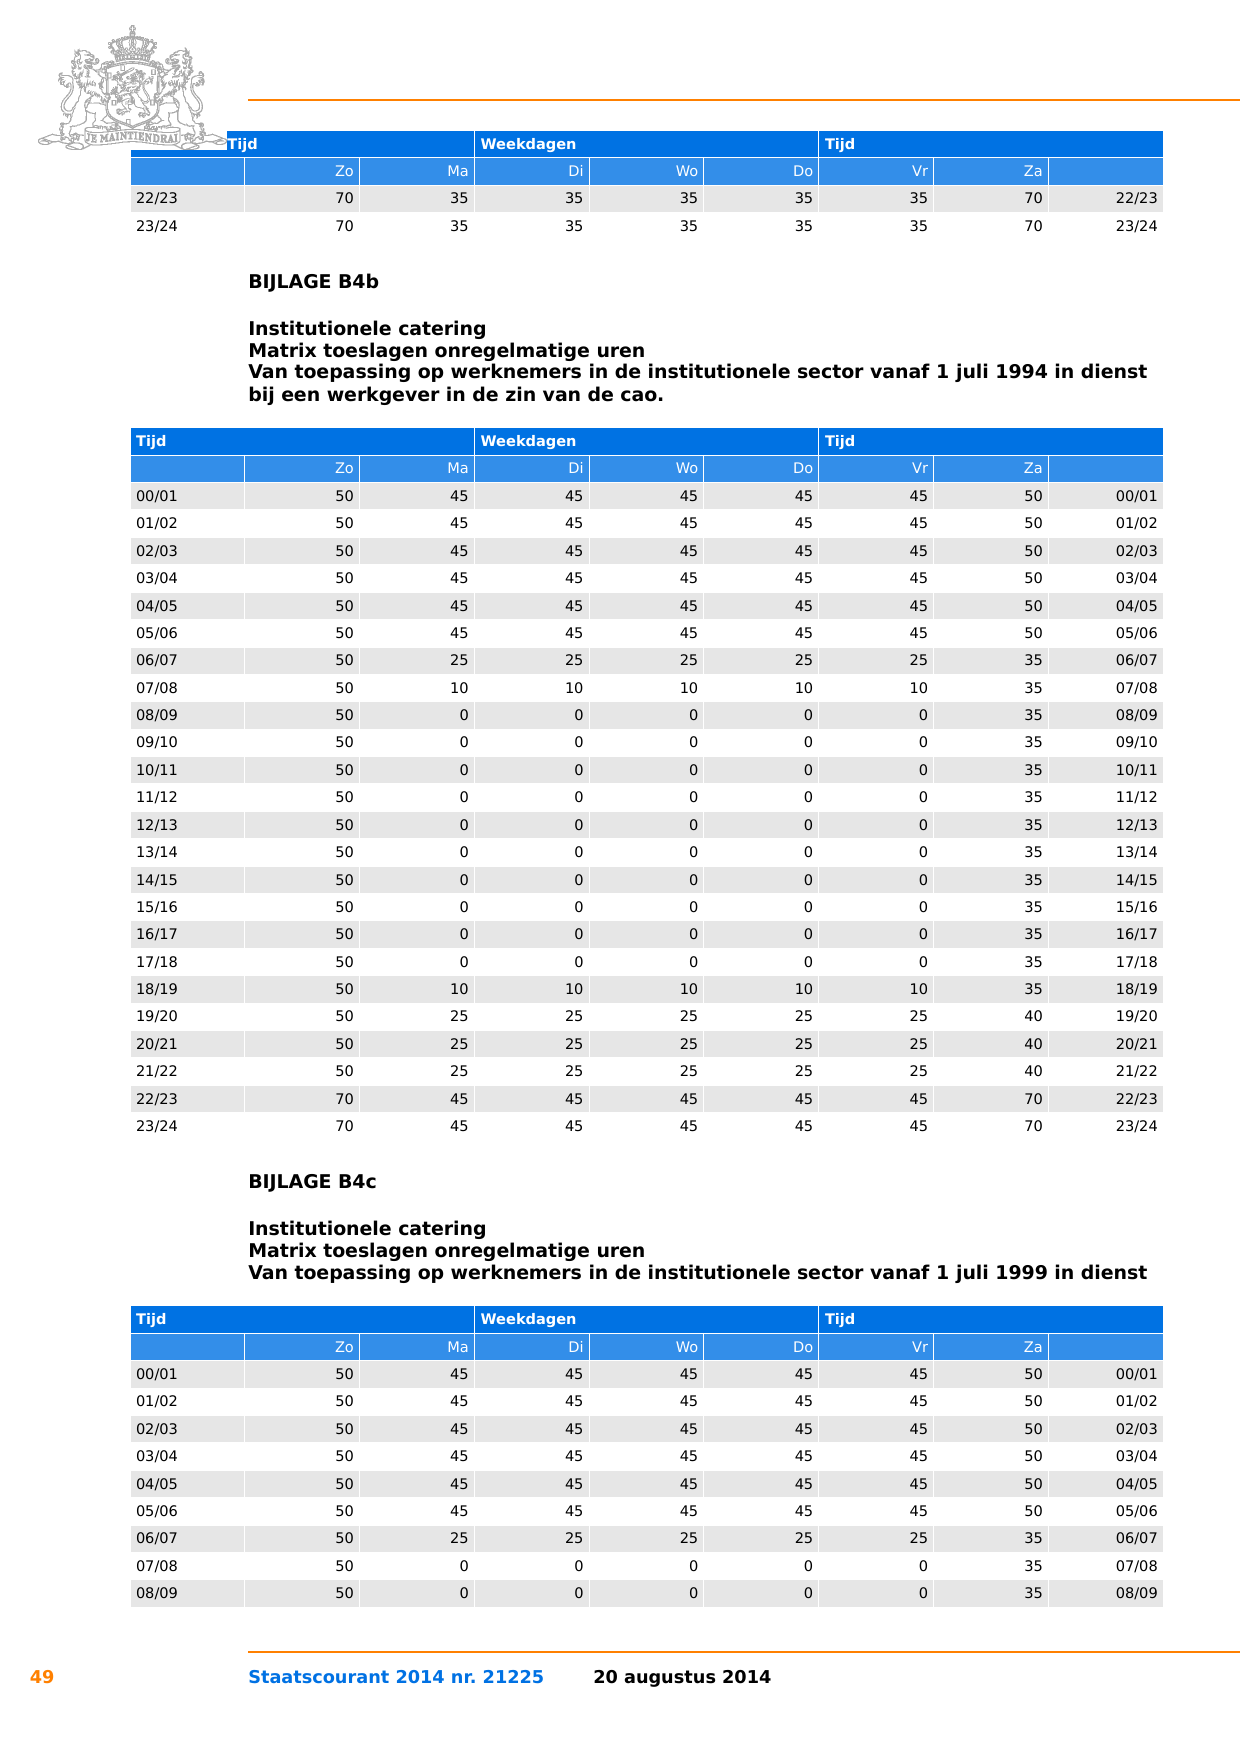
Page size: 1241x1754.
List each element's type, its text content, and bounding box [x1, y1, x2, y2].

table_cell 13/14 [131, 839, 244, 866]
table_cell 35 [934, 648, 1048, 674]
table_cell 0 [704, 867, 818, 893]
table_cell 10 [704, 675, 818, 701]
table_cell 09/10 [1049, 730, 1163, 756]
table_cell 50 [245, 675, 359, 701]
table_cell 11/12 [131, 785, 244, 811]
table_cell 45 [475, 593, 589, 619]
table_cell 50 [245, 565, 359, 592]
table_cell 45 [360, 620, 474, 646]
table_cell 50 [245, 785, 359, 811]
table_cell 25 [590, 648, 703, 674]
table_cell 01/02 [131, 511, 244, 537]
table_cell 50 [245, 593, 359, 619]
table_cell 0 [360, 730, 474, 756]
table_cell 04/05 [131, 593, 244, 619]
table_cell 0 [360, 757, 474, 783]
picture [38, 25, 227, 150]
table_cell 50 [245, 976, 359, 1003]
table_cell 45 [360, 1471, 474, 1497]
table_cell Ma [360, 1334, 474, 1360]
table_cell 10 [475, 675, 589, 701]
table_cell Vr [819, 1334, 933, 1360]
table_cell 50 [245, 1526, 359, 1552]
table_cell Wo [590, 158, 703, 185]
table_cell 0 [819, 730, 933, 756]
table_cell 45 [475, 620, 589, 646]
table_cell 45 [590, 1471, 703, 1497]
table_cell 0 [819, 921, 933, 948]
table_cell 45 [475, 1389, 589, 1415]
table_cell 45 [590, 538, 703, 564]
table_cell 06/07 [1049, 1526, 1163, 1552]
table_cell 45 [360, 1361, 474, 1388]
table_cell 50 [934, 1361, 1048, 1388]
table_cell 02/03 [1049, 538, 1163, 564]
table_cell 35 [475, 213, 589, 239]
table_cell 10 [819, 976, 933, 1003]
table_cell Di [475, 1334, 589, 1360]
table_cell 45 [819, 620, 933, 646]
table_cell 35 [819, 186, 933, 212]
table_cell 70 [245, 1086, 359, 1112]
table_cell 35 [934, 867, 1048, 893]
table_cell 07/08 [1049, 675, 1163, 701]
table_cell 00/01 [131, 483, 244, 509]
table_cell 25 [590, 1526, 703, 1552]
table_cell 25 [475, 1004, 589, 1030]
table_cell 22/23 [131, 1086, 244, 1112]
table_cell 01/02 [1049, 1389, 1163, 1415]
table_cell 0 [704, 894, 818, 920]
text Institutionele catering [248, 317, 1163, 339]
table_cell 70 [245, 213, 359, 239]
table_cell 35 [360, 186, 474, 212]
table_cell 45 [590, 511, 703, 537]
table_cell 0 [819, 757, 933, 783]
table_cell 0 [475, 921, 589, 948]
table_cell 45 [819, 483, 933, 509]
table_cell 08/09 [1049, 1580, 1163, 1607]
table_cell Do [704, 456, 818, 482]
table_cell 35 [934, 785, 1048, 811]
table_cell 0 [819, 1580, 933, 1607]
table_cell 50 [245, 812, 359, 838]
table_cell 10 [360, 675, 474, 701]
table_cell 12/13 [1049, 812, 1163, 838]
table_cell 50 [934, 1498, 1048, 1524]
table_cell 35 [934, 1580, 1048, 1607]
table_cell 0 [704, 702, 818, 729]
table_cell 40 [934, 1031, 1048, 1057]
table_cell 23/24 [1049, 213, 1163, 239]
table_cell 35 [934, 949, 1048, 975]
table_cell 0 [475, 839, 589, 866]
table_cell 0 [590, 949, 703, 975]
table_cell 0 [475, 702, 589, 729]
table_cell 0 [704, 839, 818, 866]
table_cell 45 [590, 483, 703, 509]
table_cell 20/21 [131, 1031, 244, 1057]
table_cell 50 [934, 511, 1048, 537]
table_header Tijd [819, 428, 1163, 455]
table_cell 0 [475, 730, 589, 756]
table_header Tijd [131, 131, 474, 157]
table_cell 50 [245, 702, 359, 729]
table_cell 25 [704, 1059, 818, 1085]
table_cell 45 [360, 1444, 474, 1470]
table_cell 45 [704, 620, 818, 646]
table_cell Vr [819, 158, 933, 185]
table_cell 07/08 [131, 1553, 244, 1579]
table_cell 25 [704, 648, 818, 674]
table_cell 35 [934, 1526, 1048, 1552]
table_cell 25 [360, 1059, 474, 1085]
table_cell Ma [360, 158, 474, 185]
table_cell 08/09 [131, 702, 244, 729]
table_cell 25 [360, 1526, 474, 1552]
subtitle BIJLAGE B4b [248, 271, 1163, 292]
table_cell 07/08 [1049, 1553, 1163, 1579]
table_cell 25 [590, 1031, 703, 1057]
table_cell 18/19 [1049, 976, 1163, 1003]
table_cell 50 [245, 757, 359, 783]
table_cell 17/18 [1049, 949, 1163, 975]
table_cell 0 [590, 730, 703, 756]
table_cell 70 [934, 213, 1048, 239]
table_cell 0 [590, 702, 703, 729]
table_cell 0 [360, 812, 474, 838]
table_cell 50 [245, 511, 359, 537]
table_cell 35 [475, 186, 589, 212]
table_cell 04/05 [1049, 593, 1163, 619]
table_cell 35 [590, 186, 703, 212]
table_cell 50 [245, 538, 359, 564]
table_cell 45 [704, 593, 818, 619]
table_cell 21/22 [131, 1059, 244, 1085]
table_cell 11/12 [1049, 785, 1163, 811]
table_cell 25 [475, 648, 589, 674]
table_cell 13/14 [1049, 839, 1163, 866]
table_cell 35 [934, 730, 1048, 756]
table_cell 70 [245, 186, 359, 212]
table_cell 50 [934, 620, 1048, 646]
table_cell 0 [360, 894, 474, 920]
table_cell 70 [934, 1086, 1048, 1112]
table_cell 06/07 [1049, 648, 1163, 674]
table_cell Zo [245, 1334, 359, 1360]
table_cell 45 [475, 1471, 589, 1497]
table_cell 25 [704, 1526, 818, 1552]
table_cell 45 [475, 1444, 589, 1470]
table_cell 50 [245, 867, 359, 893]
table_cell 25 [819, 1059, 933, 1085]
table_cell 25 [360, 1031, 474, 1057]
table_cell 0 [704, 757, 818, 783]
table_cell 45 [475, 1113, 589, 1139]
table_cell 03/04 [1049, 565, 1163, 592]
table_cell 50 [245, 1361, 359, 1388]
table_cell 50 [245, 1031, 359, 1057]
table_cell 0 [590, 812, 703, 838]
table_cell 45 [590, 593, 703, 619]
table_cell 08/09 [1049, 702, 1163, 729]
table_cell 45 [704, 483, 818, 509]
table_cell 0 [360, 702, 474, 729]
table_cell 35 [934, 976, 1048, 1003]
table_cell 10/11 [131, 757, 244, 783]
table_cell 45 [819, 1416, 933, 1442]
table_cell 0 [704, 921, 818, 948]
table_cell 50 [245, 894, 359, 920]
table_cell 07/08 [131, 675, 244, 701]
table_cell 0 [590, 757, 703, 783]
table_cell 04/05 [131, 1471, 244, 1497]
table_cell 10/11 [1049, 757, 1163, 783]
table_cell 25 [704, 1031, 818, 1057]
table_cell 0 [819, 894, 933, 920]
table_header Tijd [131, 428, 474, 455]
table_cell 0 [360, 785, 474, 811]
table_cell 0 [590, 921, 703, 948]
table_cell 23/24 [131, 213, 244, 239]
table_cell 50 [245, 839, 359, 866]
table_cell 23/24 [131, 1113, 244, 1139]
table_cell 0 [475, 812, 589, 838]
table_cell 05/06 [1049, 620, 1163, 646]
table_cell 70 [934, 1113, 1048, 1139]
table_cell 45 [819, 1498, 933, 1524]
table_cell 45 [360, 1113, 474, 1139]
table_cell 10 [819, 675, 933, 701]
table_cell 35 [360, 213, 474, 239]
table_cell 35 [934, 839, 1048, 866]
table_cell 16/17 [1049, 921, 1163, 948]
table_cell Za [934, 1334, 1048, 1360]
table_cell 50 [245, 620, 359, 646]
table_header Tijd [131, 1306, 474, 1333]
table_cell 0 [360, 1580, 474, 1607]
table_cell [131, 158, 244, 185]
table_cell 50 [934, 1444, 1048, 1470]
table_cell 25 [475, 1526, 589, 1552]
table_cell 22/23 [1049, 186, 1163, 212]
table_cell 45 [360, 1389, 474, 1415]
table_cell 45 [475, 1416, 589, 1442]
text Matrix toeslagen onregelmatige uren [248, 339, 1163, 361]
table_cell 06/07 [131, 1526, 244, 1552]
table_cell Di [475, 456, 589, 482]
table_cell 05/06 [1049, 1498, 1163, 1524]
table_cell 0 [704, 785, 818, 811]
table_cell 50 [245, 1444, 359, 1470]
table_cell 0 [360, 921, 474, 948]
table_cell 50 [934, 1416, 1048, 1442]
table_cell 25 [704, 1004, 818, 1030]
table_cell 50 [245, 1389, 359, 1415]
table_cell 45 [590, 565, 703, 592]
table_cell 04/05 [1049, 1471, 1163, 1497]
table_cell 20/21 [1049, 1031, 1163, 1057]
table_cell 0 [590, 894, 703, 920]
table_cell 45 [475, 511, 589, 537]
table_cell 25 [819, 1004, 933, 1030]
table_cell 50 [934, 1471, 1048, 1497]
table_cell 45 [819, 1389, 933, 1415]
table_cell 0 [360, 949, 474, 975]
table_cell 45 [590, 1416, 703, 1442]
table_cell 10 [475, 976, 589, 1003]
text Van toepassing op werknemers in de institutionele sector vanaf 1 juli 1994 in dienst bij een werkgever in de zin van de cao. [248, 361, 1163, 405]
table_header Weekdagen [475, 428, 818, 455]
table_cell 45 [360, 538, 474, 564]
table_cell 02/03 [131, 538, 244, 564]
table_cell 22/23 [1049, 1086, 1163, 1112]
table_cell 35 [819, 213, 933, 239]
text Van toepassing op werknemers in de institutionele sector vanaf 1 juli 1999 in dienst [248, 1262, 1163, 1283]
table_cell 35 [934, 812, 1048, 838]
table_cell Wo [590, 456, 703, 482]
table_cell 50 [245, 1059, 359, 1085]
table_cell 0 [360, 839, 474, 866]
table_cell 0 [475, 785, 589, 811]
table_cell 45 [704, 1086, 818, 1112]
table_header Weekdagen [475, 131, 818, 157]
table_cell 05/06 [131, 1498, 244, 1524]
table_cell 50 [245, 1553, 359, 1579]
table_cell 19/20 [131, 1004, 244, 1030]
table_cell 40 [934, 1059, 1048, 1085]
table_cell 03/04 [131, 1444, 244, 1470]
table_cell 0 [819, 785, 933, 811]
table_cell 0 [360, 1553, 474, 1579]
table_cell 0 [475, 1580, 589, 1607]
table_cell 50 [245, 949, 359, 975]
table_cell 50 [934, 565, 1048, 592]
table_cell 50 [245, 730, 359, 756]
table_cell 50 [245, 1004, 359, 1030]
table_cell 45 [590, 1498, 703, 1524]
table_cell 25 [590, 1004, 703, 1030]
table_cell Zo [245, 456, 359, 482]
table_cell 70 [934, 186, 1048, 212]
table_cell 45 [704, 511, 818, 537]
table_cell 45 [590, 1086, 703, 1112]
table_cell 45 [360, 1086, 474, 1112]
table_cell 35 [934, 757, 1048, 783]
table_cell 0 [475, 949, 589, 975]
table_cell [1049, 158, 1163, 185]
table_cell 18/19 [131, 976, 244, 1003]
table_cell 45 [704, 1416, 818, 1442]
table_cell 50 [934, 1389, 1048, 1415]
table_header Tijd [819, 131, 1163, 157]
table_cell 05/06 [131, 620, 244, 646]
table_cell 45 [590, 1444, 703, 1470]
table_cell 0 [590, 785, 703, 811]
table_cell 45 [590, 1113, 703, 1139]
table_cell 25 [819, 1031, 933, 1057]
table_cell 45 [360, 593, 474, 619]
table_header Tijd [819, 1306, 1163, 1333]
table_cell 45 [819, 538, 933, 564]
table_cell 10 [360, 976, 474, 1003]
table_cell 50 [934, 593, 1048, 619]
table_cell 00/01 [131, 1361, 244, 1388]
table_cell Di [475, 158, 589, 185]
table_cell 50 [245, 648, 359, 674]
table_cell 70 [245, 1113, 359, 1139]
table_cell [131, 1334, 244, 1360]
table_cell 45 [704, 1113, 818, 1139]
table_cell 45 [819, 1113, 933, 1139]
table_cell 0 [475, 867, 589, 893]
table_cell 0 [704, 1580, 818, 1607]
table_cell 14/15 [131, 867, 244, 893]
table_cell 15/16 [1049, 894, 1163, 920]
table_cell 0 [590, 1580, 703, 1607]
table_cell 35 [934, 921, 1048, 948]
table_cell 45 [475, 1361, 589, 1388]
table_cell 45 [819, 1444, 933, 1470]
table_cell Zo [245, 158, 359, 185]
table_cell 45 [819, 1471, 933, 1497]
table_cell 45 [360, 483, 474, 509]
table_cell 45 [819, 593, 933, 619]
table_cell Do [704, 1334, 818, 1360]
table_cell 45 [704, 1498, 818, 1524]
table_cell 45 [360, 511, 474, 537]
subtitle BIJLAGE B4c [248, 1171, 1163, 1193]
table_cell 0 [704, 730, 818, 756]
table_header Weekdagen [475, 1306, 818, 1333]
table_cell 25 [819, 1526, 933, 1552]
table_cell 0 [819, 812, 933, 838]
table_cell 0 [819, 839, 933, 866]
table_cell 45 [475, 565, 589, 592]
table_cell 45 [360, 565, 474, 592]
table_cell 23/24 [1049, 1113, 1163, 1139]
table_cell 40 [934, 1004, 1048, 1030]
table_cell 01/02 [1049, 511, 1163, 537]
table_cell 35 [934, 1553, 1048, 1579]
table_cell 50 [245, 1416, 359, 1442]
table_cell Za [934, 158, 1048, 185]
table_cell 25 [475, 1059, 589, 1085]
table_cell 0 [590, 1553, 703, 1579]
table_cell 22/23 [131, 186, 244, 212]
table_cell 03/04 [131, 565, 244, 592]
table_cell 45 [704, 1471, 818, 1497]
table_cell 0 [475, 757, 589, 783]
table_cell [1049, 456, 1163, 482]
table_cell 15/16 [131, 894, 244, 920]
table_cell 35 [590, 213, 703, 239]
table_cell 25 [360, 648, 474, 674]
table_cell 45 [819, 511, 933, 537]
table_cell 0 [819, 949, 933, 975]
table_cell 45 [590, 1389, 703, 1415]
table_cell 45 [475, 1498, 589, 1524]
text Institutionele catering [248, 1218, 1163, 1239]
table_cell 0 [819, 1553, 933, 1579]
table_cell Ma [360, 456, 474, 482]
table_cell 45 [590, 620, 703, 646]
table_cell 45 [819, 1086, 933, 1112]
table_cell 19/20 [1049, 1004, 1163, 1030]
table_cell 25 [475, 1031, 589, 1057]
table_cell 09/10 [131, 730, 244, 756]
table_cell 0 [819, 867, 933, 893]
table_cell 45 [475, 483, 589, 509]
table_cell 50 [245, 1580, 359, 1607]
table_cell 45 [819, 565, 933, 592]
table_cell 10 [590, 675, 703, 701]
table_cell 50 [245, 1471, 359, 1497]
table_cell Wo [590, 1334, 703, 1360]
table_cell 45 [360, 1498, 474, 1524]
table_cell Do [704, 158, 818, 185]
table_cell 10 [704, 976, 818, 1003]
table_cell 21/22 [1049, 1059, 1163, 1085]
table_cell 45 [475, 1086, 589, 1112]
table_cell 03/04 [1049, 1444, 1163, 1470]
table_cell 35 [704, 186, 818, 212]
table_cell Za [934, 456, 1048, 482]
table_cell 0 [590, 867, 703, 893]
table_cell 0 [819, 702, 933, 729]
table_cell 45 [704, 1389, 818, 1415]
table_cell 10 [590, 976, 703, 1003]
table_cell 01/02 [131, 1389, 244, 1415]
table_cell 50 [934, 483, 1048, 509]
table_cell 45 [819, 1361, 933, 1388]
table_cell 17/18 [131, 949, 244, 975]
table_cell 14/15 [1049, 867, 1163, 893]
table_cell 02/03 [131, 1416, 244, 1442]
table_cell 0 [475, 1553, 589, 1579]
table_cell 35 [934, 702, 1048, 729]
table_cell 12/13 [131, 812, 244, 838]
table_cell 35 [934, 894, 1048, 920]
table_cell Vr [819, 456, 933, 482]
table_cell 45 [704, 1361, 818, 1388]
table_cell 16/17 [131, 921, 244, 948]
table_cell 0 [475, 894, 589, 920]
table_cell 0 [704, 949, 818, 975]
table_cell 45 [360, 1416, 474, 1442]
table_cell 25 [360, 1004, 474, 1030]
table_cell 45 [590, 1361, 703, 1388]
table_cell 00/01 [1049, 483, 1163, 509]
table_cell 45 [704, 538, 818, 564]
table_cell 0 [704, 1553, 818, 1579]
table_cell 08/09 [131, 1580, 244, 1607]
table_cell 45 [704, 1444, 818, 1470]
table_cell 0 [704, 812, 818, 838]
table_cell 35 [934, 675, 1048, 701]
table_cell 25 [819, 648, 933, 674]
table_cell 0 [590, 839, 703, 866]
table_cell 35 [704, 213, 818, 239]
table_cell 50 [245, 483, 359, 509]
table_cell [1049, 1334, 1163, 1360]
text Matrix toeslagen onregelmatige uren [248, 1239, 1163, 1262]
table_cell 45 [704, 565, 818, 592]
table_cell 02/03 [1049, 1416, 1163, 1442]
table_cell 50 [245, 921, 359, 948]
table_cell [131, 456, 244, 482]
table_cell 25 [590, 1059, 703, 1085]
table_cell 50 [245, 1498, 359, 1524]
table_cell 06/07 [131, 648, 244, 674]
table_cell 50 [934, 538, 1048, 564]
table_cell 45 [475, 538, 589, 564]
table_cell 0 [360, 867, 474, 893]
table_cell 00/01 [1049, 1361, 1163, 1388]
